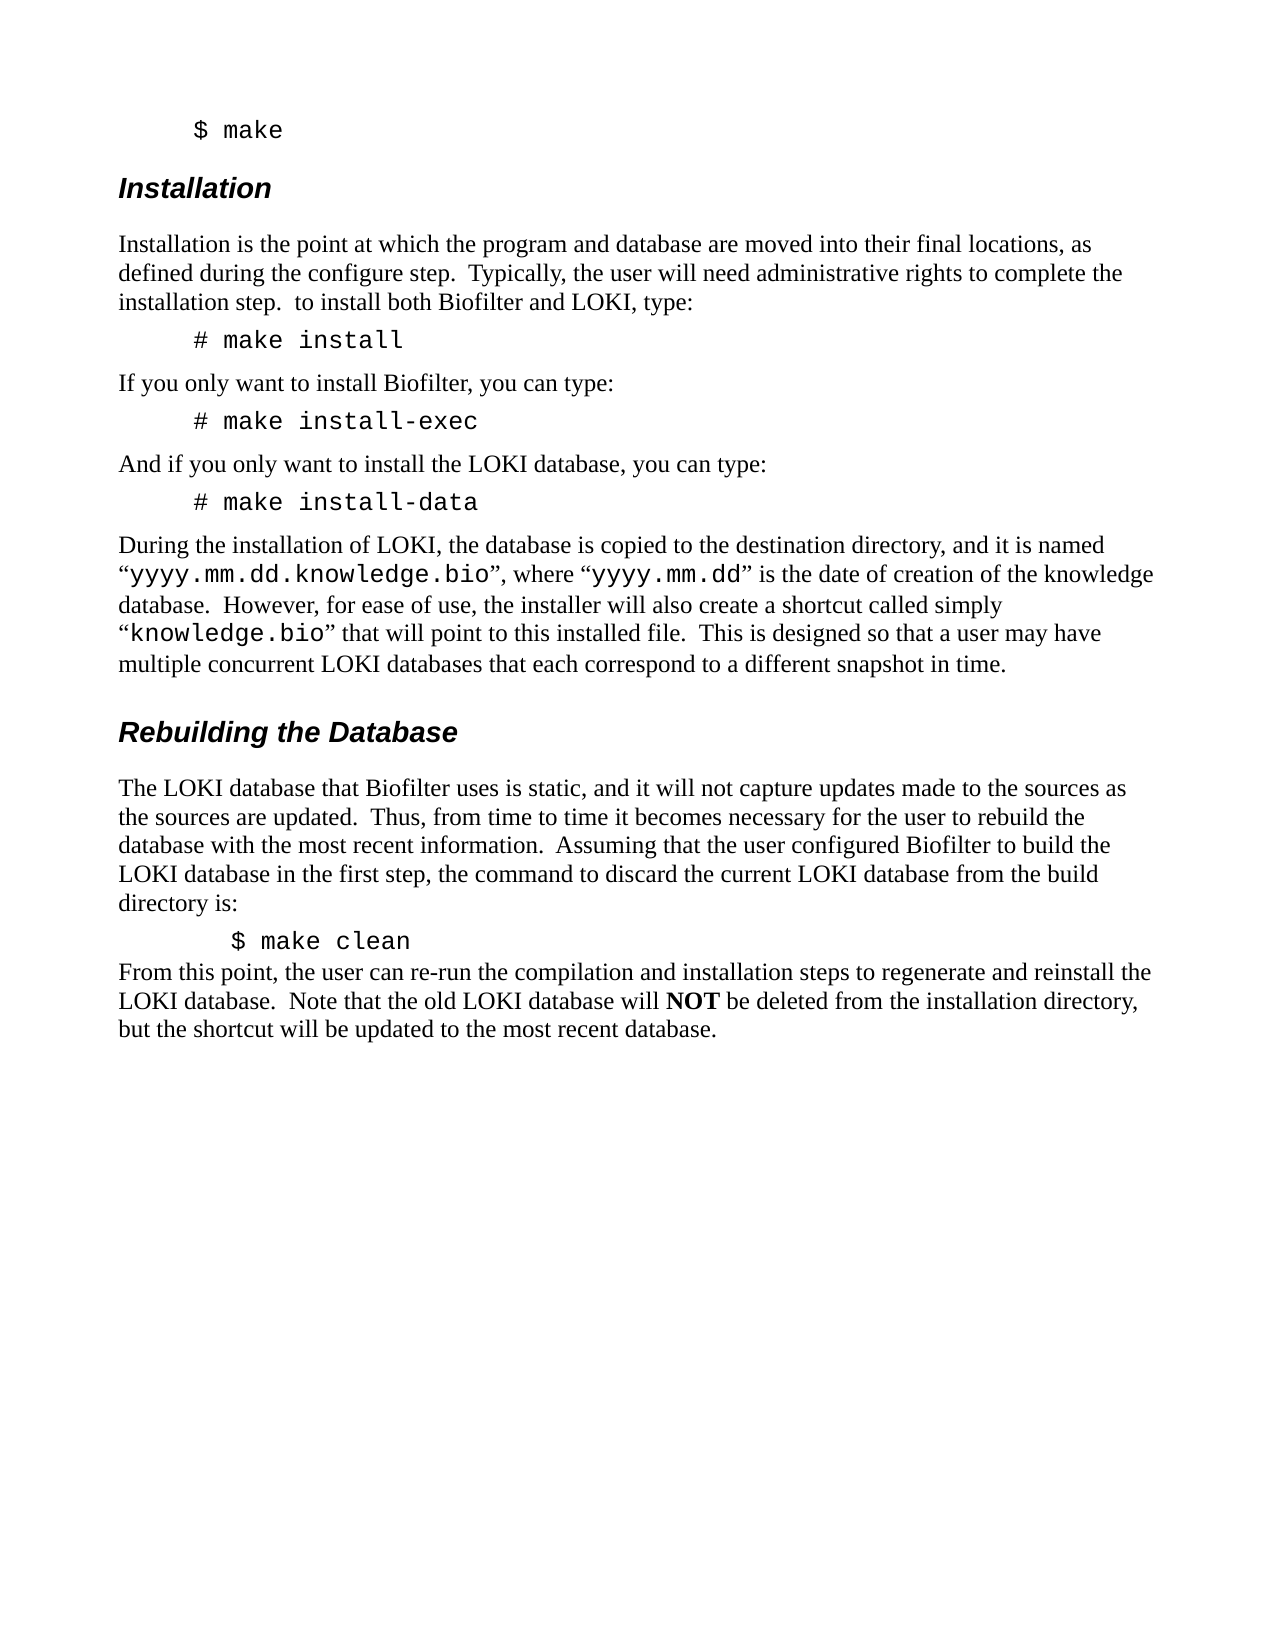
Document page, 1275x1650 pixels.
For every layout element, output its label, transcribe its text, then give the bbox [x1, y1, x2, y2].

text $ make clean [193, 929, 1082, 957]
subtitle Installation [118, 171, 1157, 205]
subtitle Rebuilding the Database [118, 715, 1157, 748]
text And if you only want to install the LOKI database, you can type: [118, 449, 1157, 478]
text The LOKI database that Biofilter uses is static, and it will not capture updates made to the sources as the sources are updated. Thus, from time to time it becomes necessary for the user to rebuild the database with the most recent information. Assuming that the user configured Biofilter to build the LOKI database in the first step, the command to discard the current LOKI database from the build directory is: [118, 773, 1157, 917]
text $ make [193, 118, 1082, 146]
text # make install [193, 328, 1082, 356]
text If you only want to install Biofilter, you can type: [118, 368, 1157, 397]
text Installation is the point at which the program and database are moved into their final locations, as defined during the configure step. Typically, the user will need administrative rights to complete the installation step. to install both Biofilter and LOKI, type: [118, 229, 1157, 316]
text # make install-exec [193, 409, 1082, 437]
text # make install-data [193, 490, 1082, 518]
text During the installation of LOKI, the database is copied to the destination directory, and it is named “yyyy.mm.dd.knowledge.bio”, where “yyyy.mm.dd” is the date of creation of the knowledge database. However, for ease of use, the installer will also create a shortcut called simply “knowledge.bio” that will point to this installed file. This is designed so that a user may have multiple concurrent LOKI databases that each correspond to a different snapshot in time. [118, 530, 1157, 678]
text From this point, the user can re-run the compilation and installation steps to regenerate and reinstall the LOKI database. Note that the old LOKI database will NOT be deleted from the installation directory, but the shortcut will be updated to the most recent database. [118, 957, 1157, 1043]
